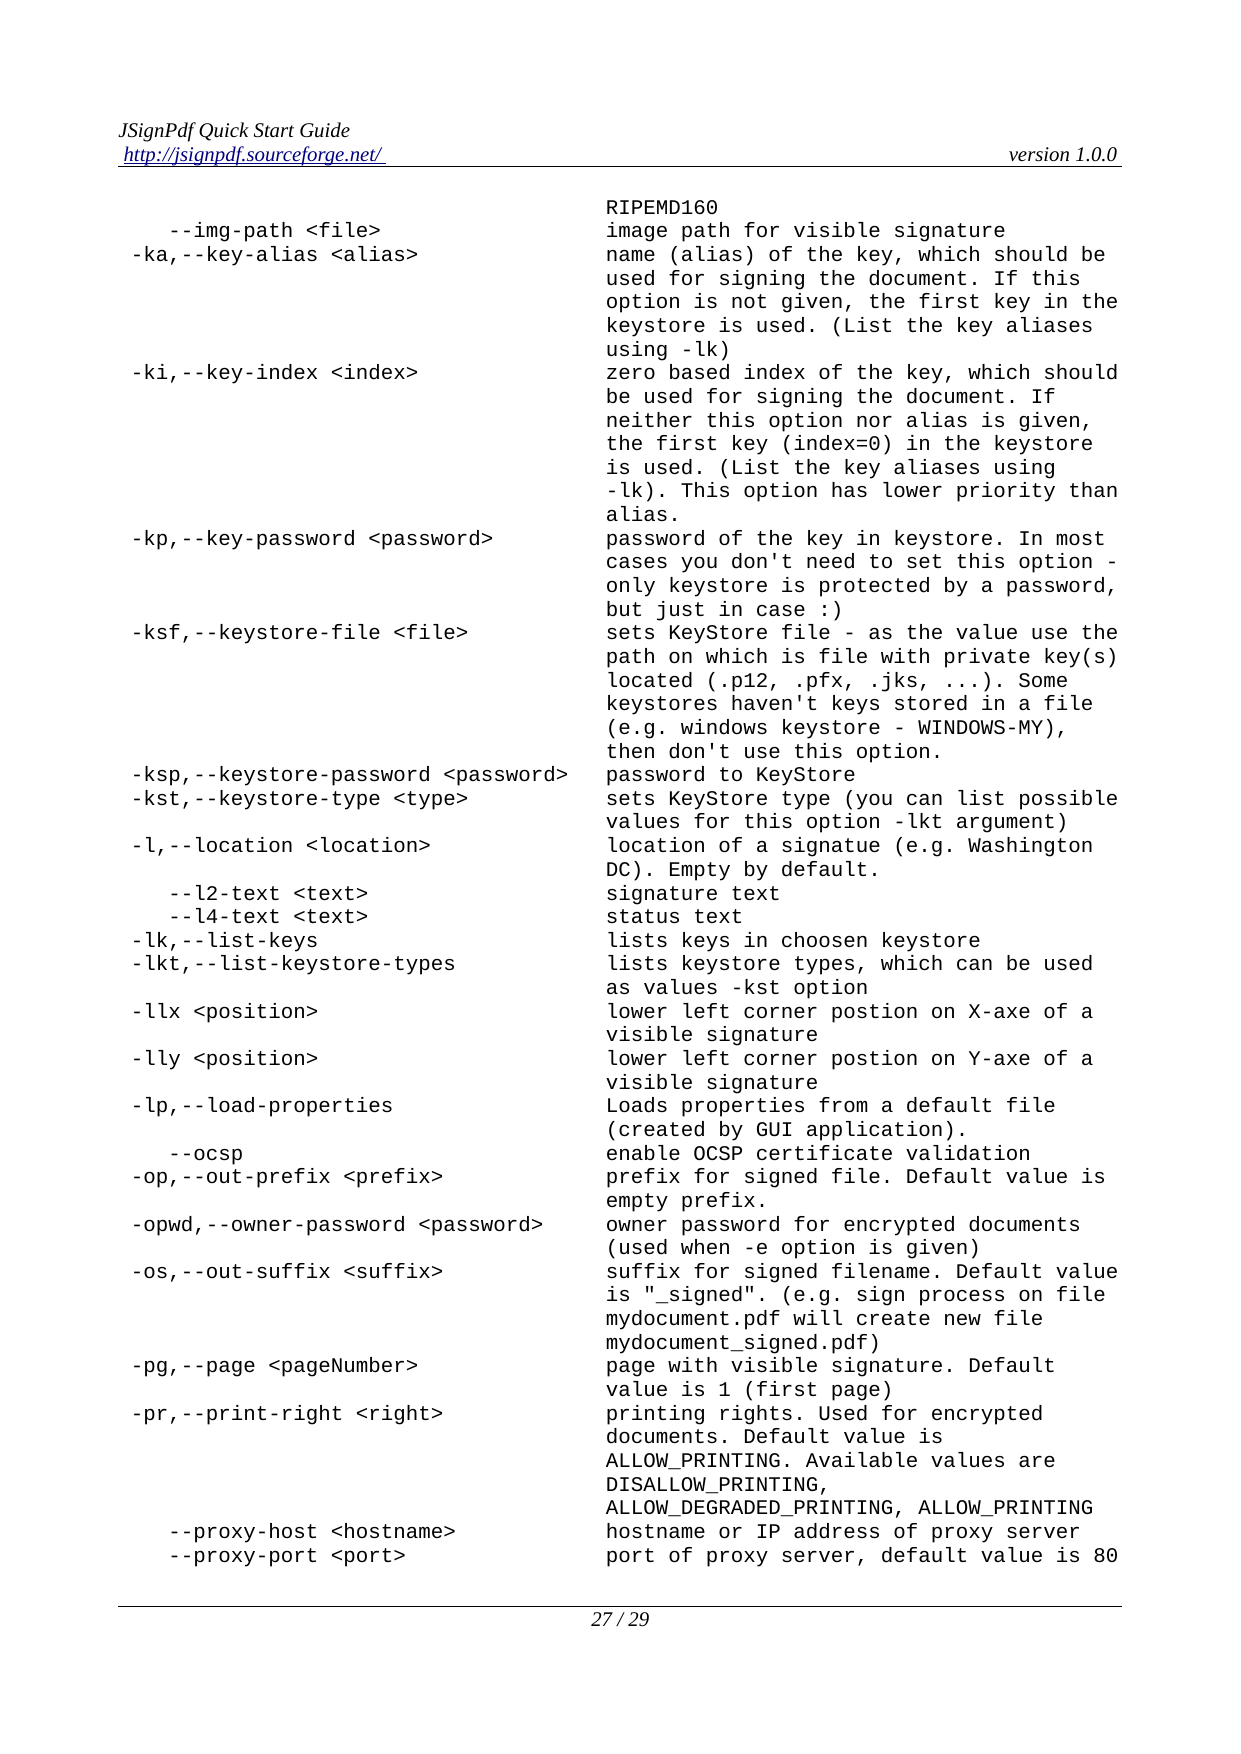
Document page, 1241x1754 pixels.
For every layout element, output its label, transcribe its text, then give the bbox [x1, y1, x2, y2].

text be used for signing the document. If [118, 386, 1122, 409]
text values for this option -lkt argument) [118, 812, 1122, 835]
text -pg,--page <pageNumber> page with visible signature. Default [118, 1355, 1122, 1379]
text -llx <position> lower left corner postion on X-axe of a [118, 1001, 1122, 1024]
text -lly <position> lower left corner postion on Y-axe of a [118, 1048, 1122, 1072]
text -os,--out-suffix <suffix> suffix for signed filename. Default value [118, 1261, 1122, 1284]
text keystores haven't keys stored in a file [118, 693, 1122, 717]
text -opwd,--owner-password <password> owner password for encrypted documents [118, 1213, 1122, 1237]
text DC). Empty by default. [118, 859, 1122, 882]
text -ka,--key-alias <alias> name (alias) of the key, which should be [118, 244, 1122, 268]
text mydocument_signed.pdf) [118, 1332, 1122, 1355]
text but just in case :) [118, 599, 1122, 622]
text (used when -e option is given) [118, 1237, 1122, 1261]
text --img-path <file> image path for visible signature [118, 220, 1122, 244]
text RIPEMD160 [118, 197, 1122, 220]
text --ocsp enable OCSP certificate validation [118, 1143, 1122, 1166]
text located (.p12, .pfx, .jks, ...). Some [118, 670, 1122, 693]
text -op,--out-prefix <prefix> prefix for signed file. Default value is [118, 1166, 1122, 1190]
text using -lk) [118, 339, 1122, 362]
text -ksf,--keystore-file <file> sets KeyStore file - as the value use the [118, 622, 1122, 646]
text -lp,--load-properties Loads properties from a default file [118, 1095, 1122, 1119]
text DISALLOW_PRINTING, [118, 1474, 1122, 1497]
text visible signature [118, 1072, 1122, 1095]
text -pr,--print-right <right> printing rights. Used for encrypted [118, 1403, 1122, 1426]
text as values -kst option [118, 977, 1122, 1001]
text -l,--location <location> location of a signatue (e.g. Washington [118, 835, 1122, 859]
text (created by GUI application). [118, 1119, 1122, 1143]
text --proxy-host <hostname> hostname or IP address of proxy server [118, 1521, 1122, 1544]
text is used. (List the key aliases using [118, 457, 1122, 481]
text documents. Default value is [118, 1426, 1122, 1450]
text -ksp,--keystore-password <password> password to KeyStore [118, 764, 1122, 788]
text value is 1 (first page) [118, 1379, 1122, 1403]
text mydocument.pdf will create new file [118, 1308, 1122, 1332]
text ALLOW_DEGRADED_PRINTING, ALLOW_PRINTING [118, 1497, 1122, 1521]
text -lk). This option has lower priority than [118, 481, 1122, 504]
text --l2-text <text> signature text [118, 882, 1122, 906]
text then don't use this option. [118, 741, 1122, 764]
text empty prefix. [118, 1190, 1122, 1213]
text alias. [118, 504, 1122, 528]
text is "_signed". (e.g. sign process on file [118, 1284, 1122, 1308]
text only keystore is protected by a password, [118, 575, 1122, 599]
text used for signing the document. If this [118, 268, 1122, 291]
text cases you don't need to set this option - [118, 551, 1122, 575]
text -lk,--list-keys lists keys in choosen keystore [118, 930, 1122, 953]
text -kst,--keystore-type <type> sets KeyStore type (you can list possible [118, 788, 1122, 812]
text --l4-text <text> status text [118, 906, 1122, 930]
text option is not given, the first key in the [118, 291, 1122, 315]
text keystore is used. (List the key aliases [118, 315, 1122, 339]
text -kp,--key-password <password> password of the key in keystore. In most [118, 528, 1122, 551]
text the first key (index=0) in the keystore [118, 433, 1122, 457]
text --proxy-port <port> port of proxy server, default value is 80 [118, 1544, 1122, 1568]
text -lkt,--list-keystore-types lists keystore types, which can be used [118, 953, 1122, 977]
text path on which is file with private key(s) [118, 646, 1122, 670]
text visible signature [118, 1024, 1122, 1048]
text ALLOW_PRINTING. Available values are [118, 1450, 1122, 1474]
text -ki,--key-index <index> zero based index of the key, which should [118, 362, 1122, 386]
text neither this option nor alias is given, [118, 409, 1122, 433]
text (e.g. windows keystore - WINDOWS-MY), [118, 717, 1122, 741]
